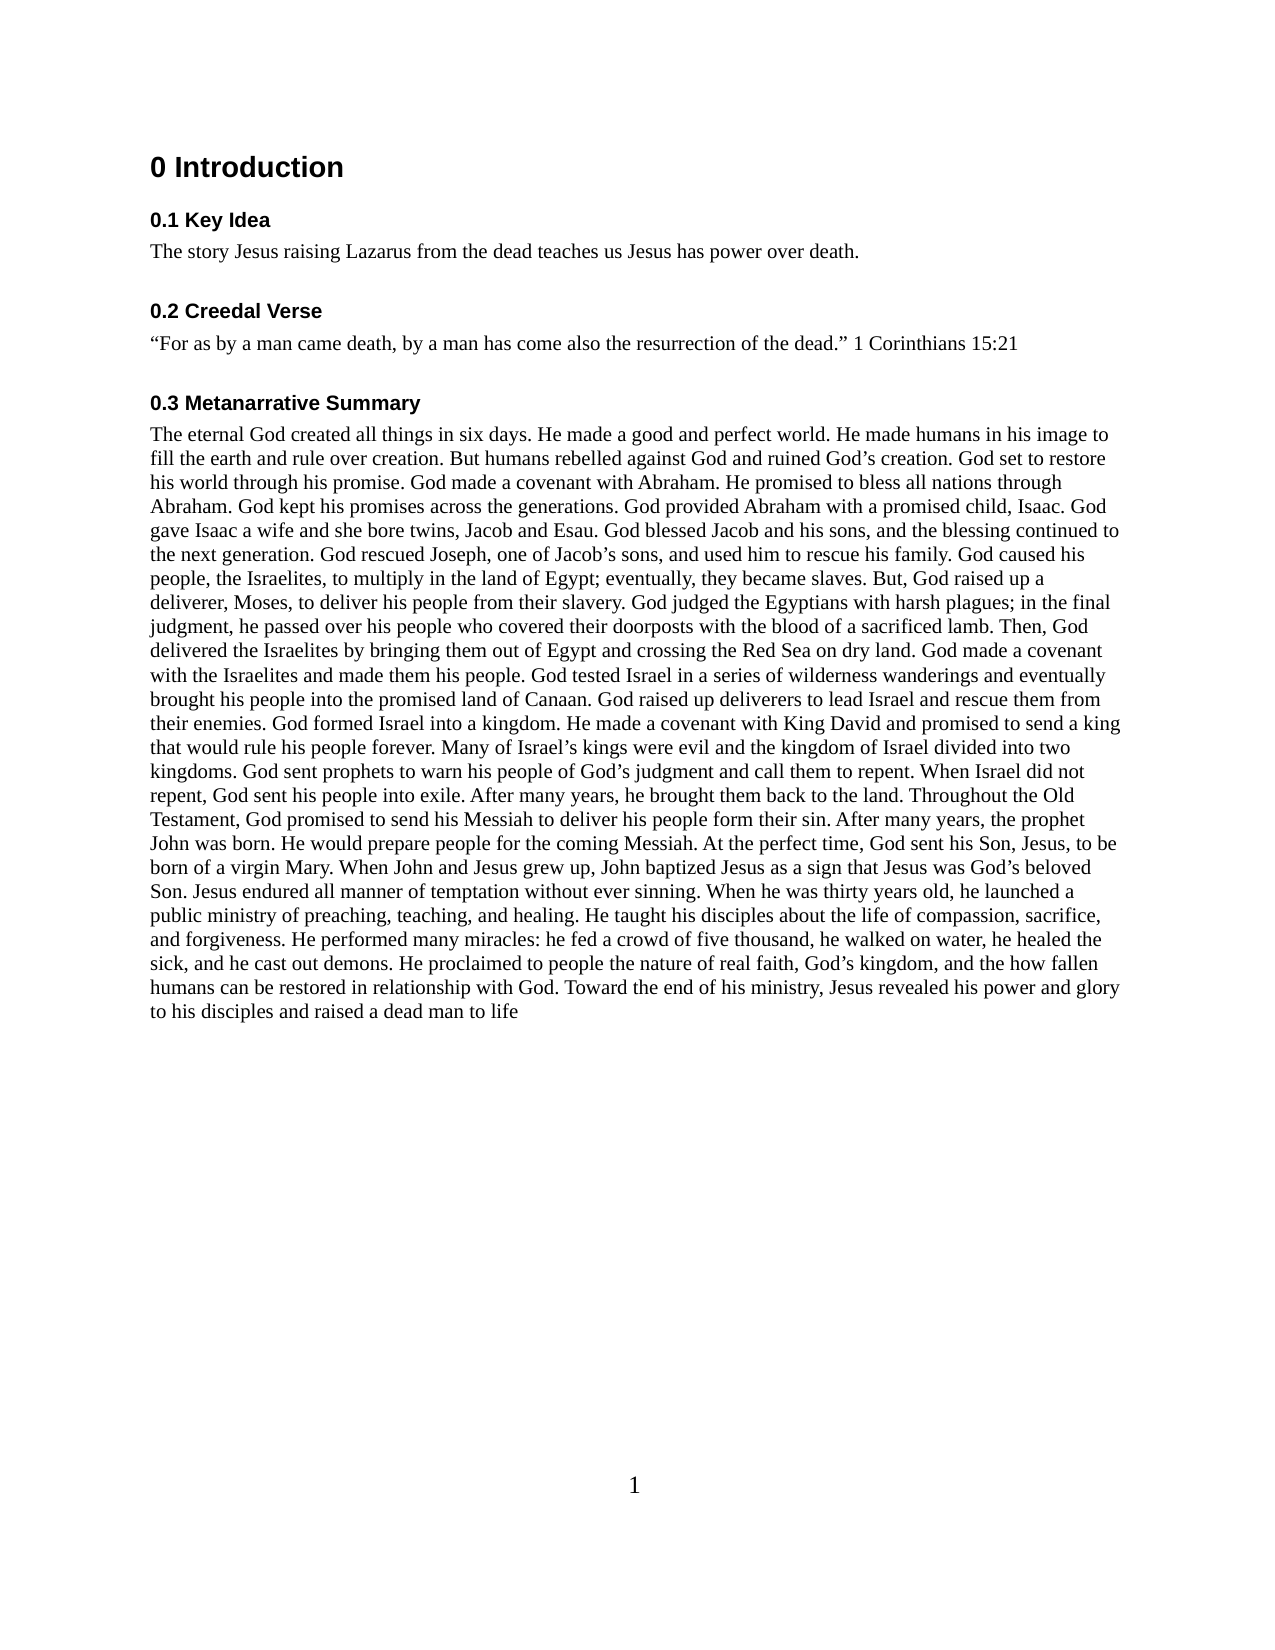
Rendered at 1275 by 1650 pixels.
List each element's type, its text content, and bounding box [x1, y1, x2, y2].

subtitle 0.3 Metanarrative Summary [150, 390, 1125, 414]
subtitle 0 Introduction [150, 150, 1125, 183]
text The story Jesus raising Lazarus from the dead teaches us Jesus has power over death. [150, 239, 1125, 263]
subtitle 0.1 Key Idea [150, 207, 1125, 231]
text “For as by a man came death, by a man has come also the resurrection of the dead.” 1 Corinthians 15:21 [150, 330, 1125, 354]
text The eternal God created all things in six days. He made a good and perfect world. He made humans in his image to fill the earth and rule over creation. But humans rebelled against God and ruined God’s creation. God set to restore his world through his promise. God made a covenant with Abraham. He promised to bless all nations through Abraham. God kept his promises across the generations. God provided Abraham with a promised child, Isaac. God gave Isaac a wife and she bore twins, Jacob and Esau. God blessed Jacob and his sons, and the blessing continued to the next generation. God rescued Joseph, one of Jacob’s sons, and used him to rescue his family. God caused his people, the Israelites, to multiply in the land of Egypt; eventually, they became slaves. But, God raised up a deliverer, Moses, to deliver his people from their slavery. God judged the Egyptians with harsh plagues; in the final judgment, he passed over his people who covered their doorposts with the blood of a sacrificed lamb. Then, God delivered the Israelites by bringing them out of Egypt and crossing the Red Sea on dry land. God made a covenant with the Israelites and made them his people. God tested Israel in a series of wilderness wanderings and eventually brought his people into the promised land of Canaan. God raised up deliverers to lead Israel and rescue them from their enemies. God formed Israel into a kingdom. He made a covenant with King David and promised to send a king that would rule his people forever. Many of Israel’s kings were evil and the kingdom of Israel divided into two kingdoms. God sent prophets to warn his people of God’s judgment and call them to repent. When Israel did not repent, God sent his people into exile. After many years, he brought them back to the land. Throughout the Old Testament, God promised to send his Messiah to deliver his people form their sin. After many years, the prophet John was born. He would prepare people for the coming Messiah. At the perfect time, God sent his Son, Jesus, to be born of a virgin Mary. When John and Jesus grew up, John baptized Jesus as a sign that Jesus was God’s beloved Son. Jesus endured all manner of temptation without ever sinning. When he was thirty years old, he launched a public ministry of preaching, teaching, and healing. He taught his disciples about the life of compassion, sacrifice, and forgiveness. He performed many miracles: he fed a crowd of five thousand, he walked on water, he healed the sick, and he cast out demons. He proclaimed to people the nature of real faith, God’s kingdom, and the how fallen humans can be restored in relationship with God. Toward the end of his ministry, Jesus revealed his power and glory to his disciples and raised a dead man to life [150, 422, 1125, 1023]
subtitle 0.2 Creedal Verse [150, 299, 1125, 323]
